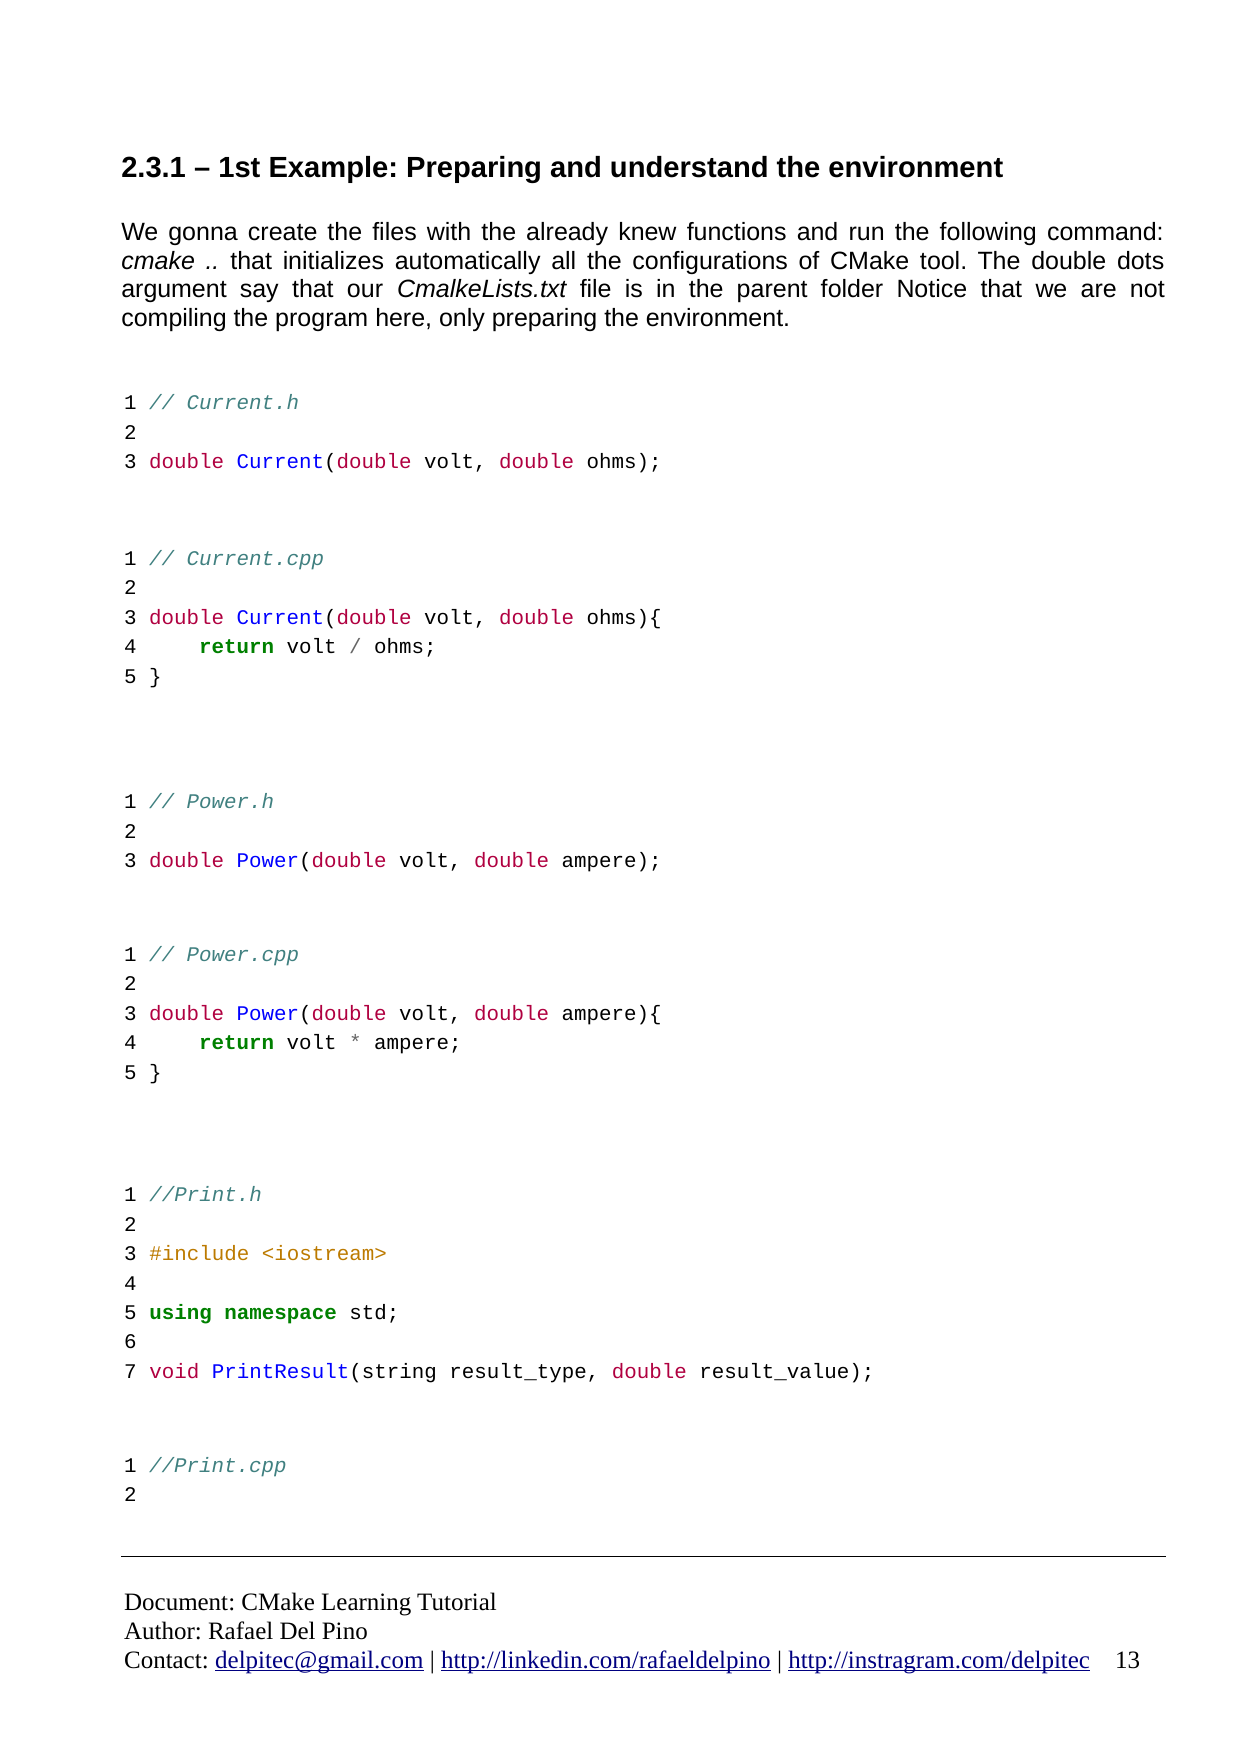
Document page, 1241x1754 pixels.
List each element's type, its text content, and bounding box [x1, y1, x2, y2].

table_header // Current.cpp double Current(double volt, double ohms){ return volt / ohms; } [146, 542, 1166, 731]
table_header 1 2 3 4 5 6 7 [121, 1181, 146, 1423]
text We gonna create the files with the already knew functions and run the following command: cmake .. that initializes automatically all the configurations of CMake tool. The double dots argument say that our CmalkeLists.txt file is in the parent folder Notice that we are not compiling the program here, only preparing the environment. [121, 217, 1166, 332]
table_header 1 2 3 4 5 [121, 941, 146, 1124]
table_header 1 2 [121, 1452, 146, 1517]
table_header 1 2 3 4 5 [121, 542, 146, 731]
table_header // Power.cpp double Power(double volt, double ampere){ return volt * ampere; } [146, 941, 1166, 1124]
table_header // Power.h double Power(double volt, double ampere); [146, 788, 1166, 912]
table_header 1 2 3 [121, 788, 146, 912]
table_header //Print.cpp [146, 1452, 1166, 1517]
table_header //Print.h #include <iostream> using namespace std; void PrintResult(string result_type, double result_value); [146, 1181, 1173, 1423]
text 2.3.1 – 1st Example: Preparing and understand the environment [121, 150, 1166, 183]
table_header 1 2 3 [121, 389, 146, 513]
table_header // Current.h double Current(double volt, double ohms); [146, 389, 1166, 513]
